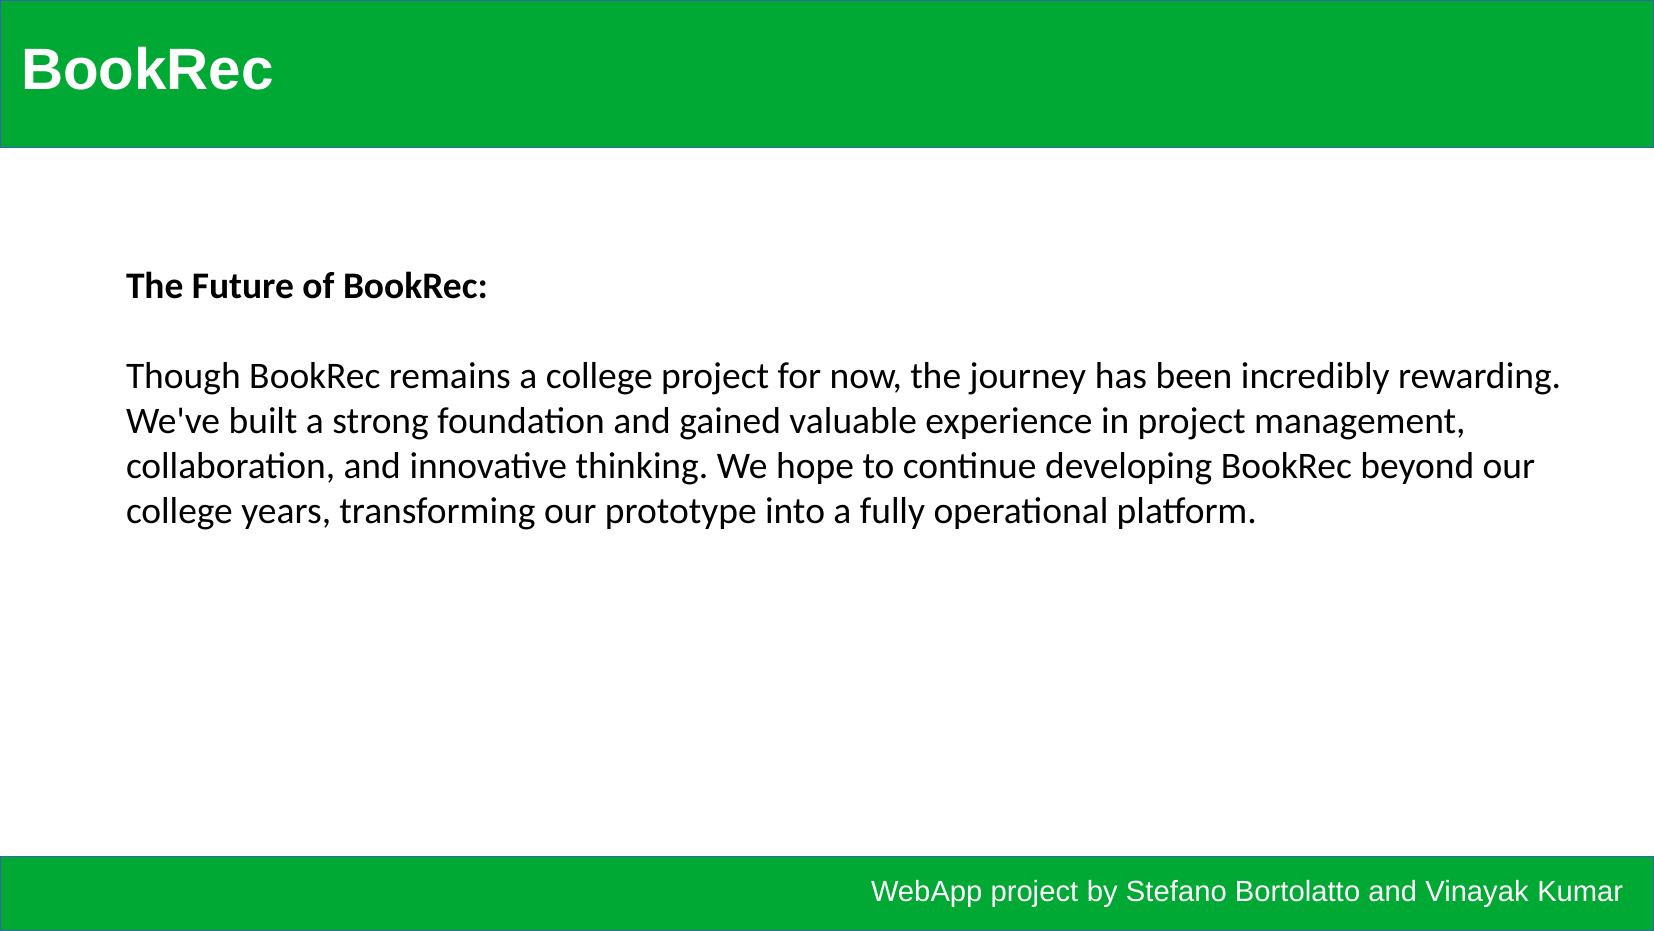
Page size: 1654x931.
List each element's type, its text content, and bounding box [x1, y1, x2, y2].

text_box The Future of BookRec: Though BookRec remains a college project for now, the journey has been incredibly rewarding. We've built a strong foundation and gained valuable experience in project management, collaboration, and innovative thinking. We hope to continue developing BookRec beyond our college years, transforming our prototype into a fully operational platform. [111, 253, 1590, 542]
text_box BookRec [0, 29, 296, 119]
text_box [0, 0, 1654, 148]
text_box WebApp project by Stefano Bortolatto and Vinayak Kumar [856, 867, 1654, 916]
text_box [0, 856, 1654, 931]
